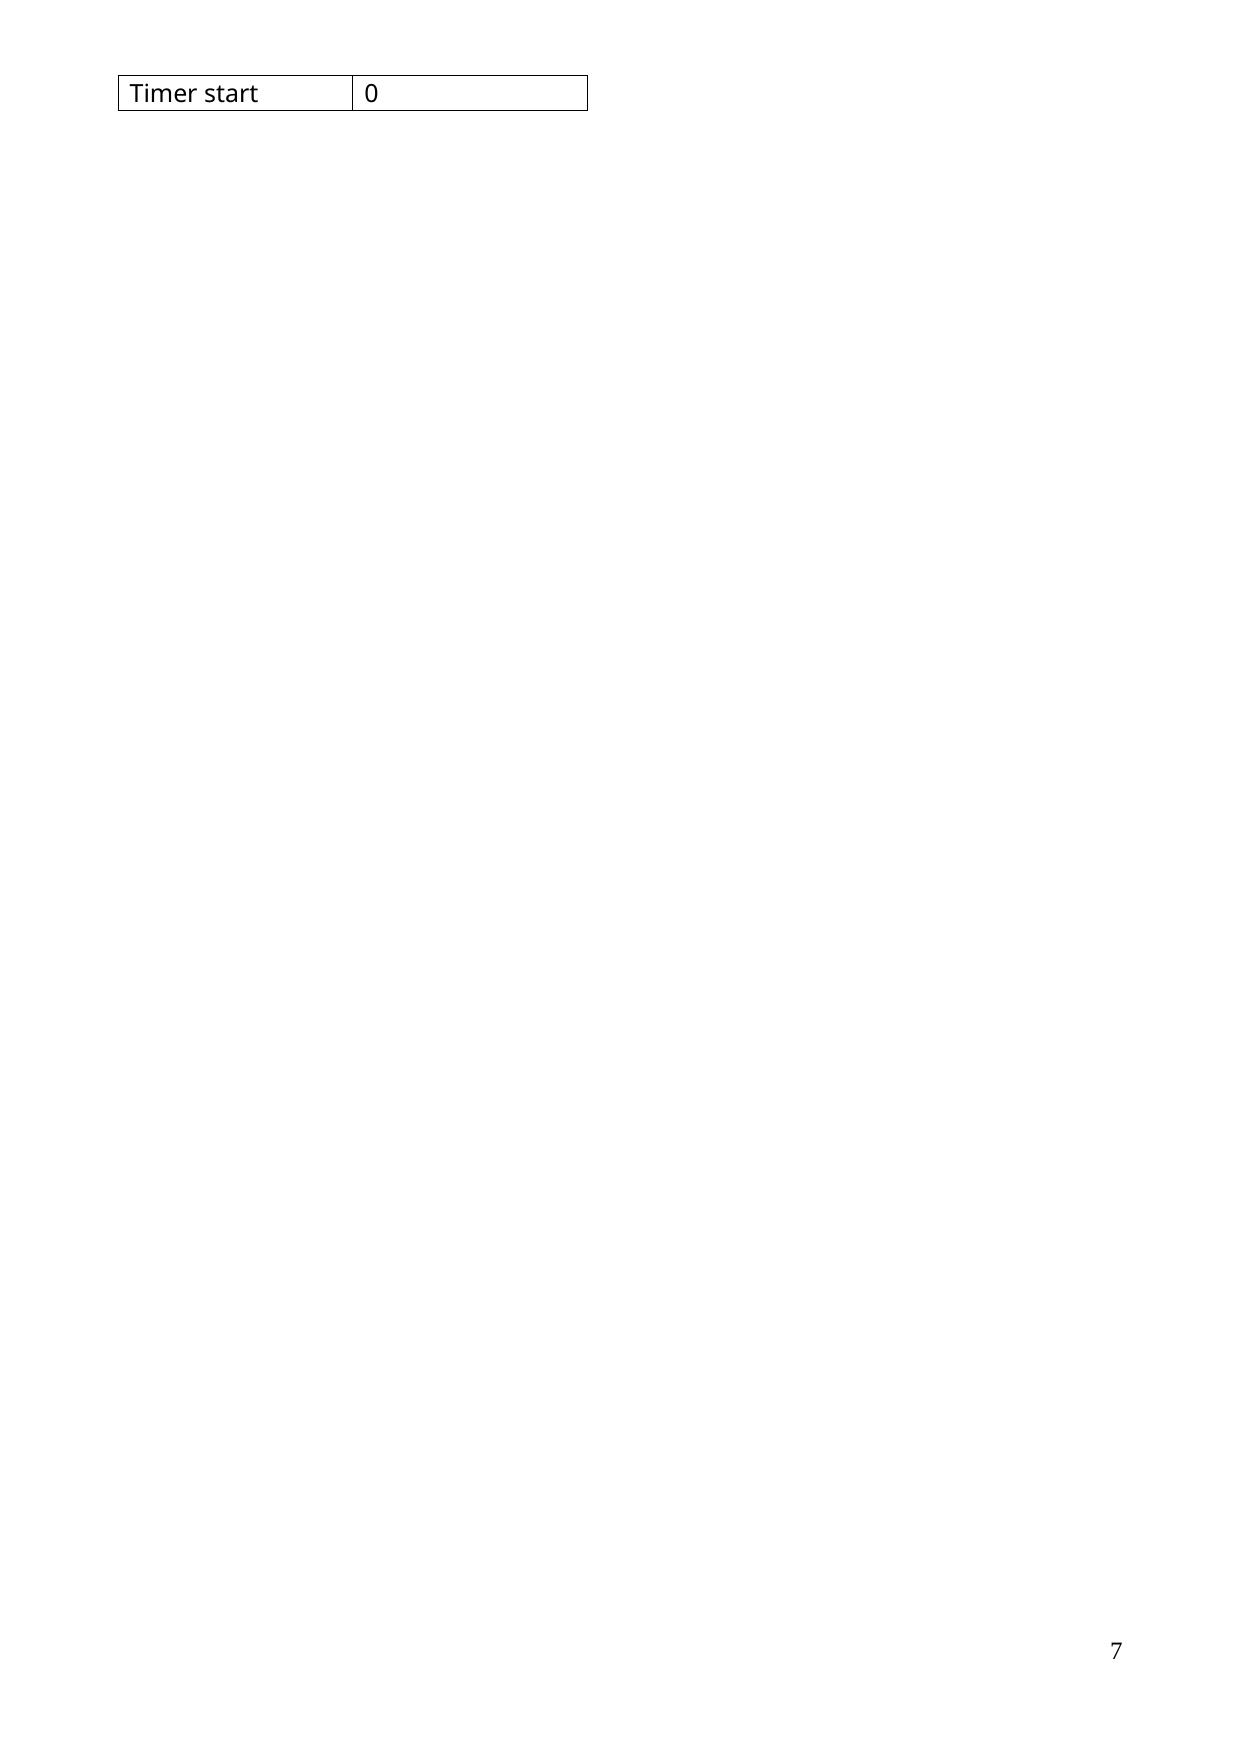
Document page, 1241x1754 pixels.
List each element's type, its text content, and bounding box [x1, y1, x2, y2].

table_cell Timer start [119, 76, 352, 110]
table_cell 0 [353, 76, 587, 110]
